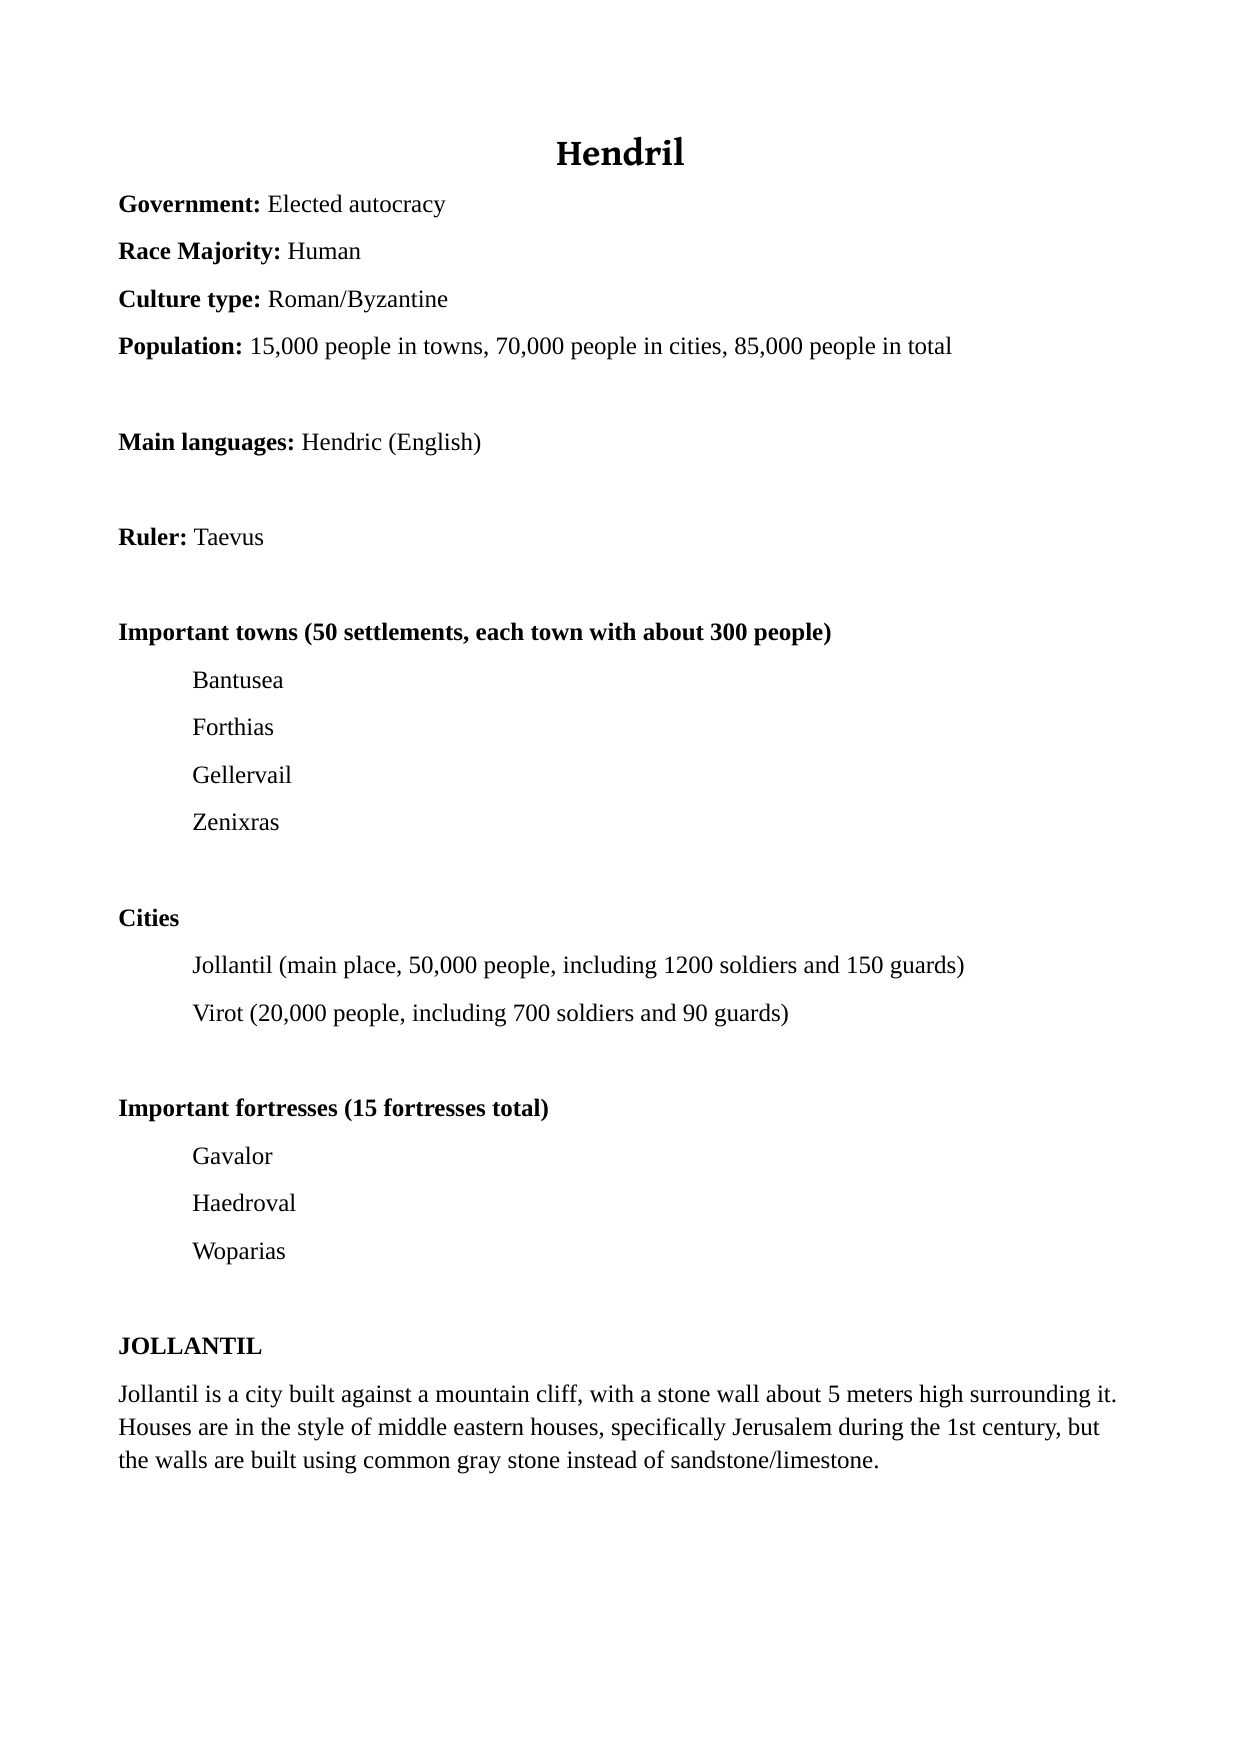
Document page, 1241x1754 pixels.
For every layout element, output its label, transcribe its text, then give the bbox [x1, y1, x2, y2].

text Gavalor [118, 1141, 1122, 1169]
text Gellervail [118, 760, 1122, 789]
text Important fortresses (15 fortresses total) [118, 1093, 1122, 1122]
text Zenixras [118, 807, 1122, 836]
text JOLLANTIL [118, 1331, 1122, 1360]
text Population: 15,000 people in towns, 70,000 people in cities, 85,000 people in total [118, 331, 1122, 360]
text Main languages: Hendric (English) [118, 427, 1122, 455]
text Jollantil (main place, 50,000 people, including 1200 soldiers and 150 guards) [118, 950, 1122, 979]
text Virot (20,000 people, including 700 soldiers and 90 guards) [118, 998, 1122, 1027]
text Important towns (50 settlements, each town with about 300 people) [118, 617, 1122, 646]
text Ruler: Taevus [118, 522, 1122, 551]
text Jollantil is a city built against a mountain cliff, with a stone wall about 5 meters high surrounding it. Houses are in the style of middle eastern houses, specifically Jerusalem during the 1st century, but the walls are built using common gray stone instead of sandstone/limestone. [118, 1379, 1122, 1473]
text Culture type: Roman/Byzantine [118, 284, 1122, 313]
text Government: Elected autocracy [118, 189, 1122, 217]
text Haedroval [118, 1188, 1122, 1217]
text Bantusea [118, 665, 1122, 693]
text Race Majority: Human [118, 236, 1122, 265]
text Cities [118, 903, 1122, 931]
text Woparias [118, 1236, 1122, 1265]
subtitle Hendril [118, 133, 1122, 176]
text Forthias [118, 712, 1122, 741]
